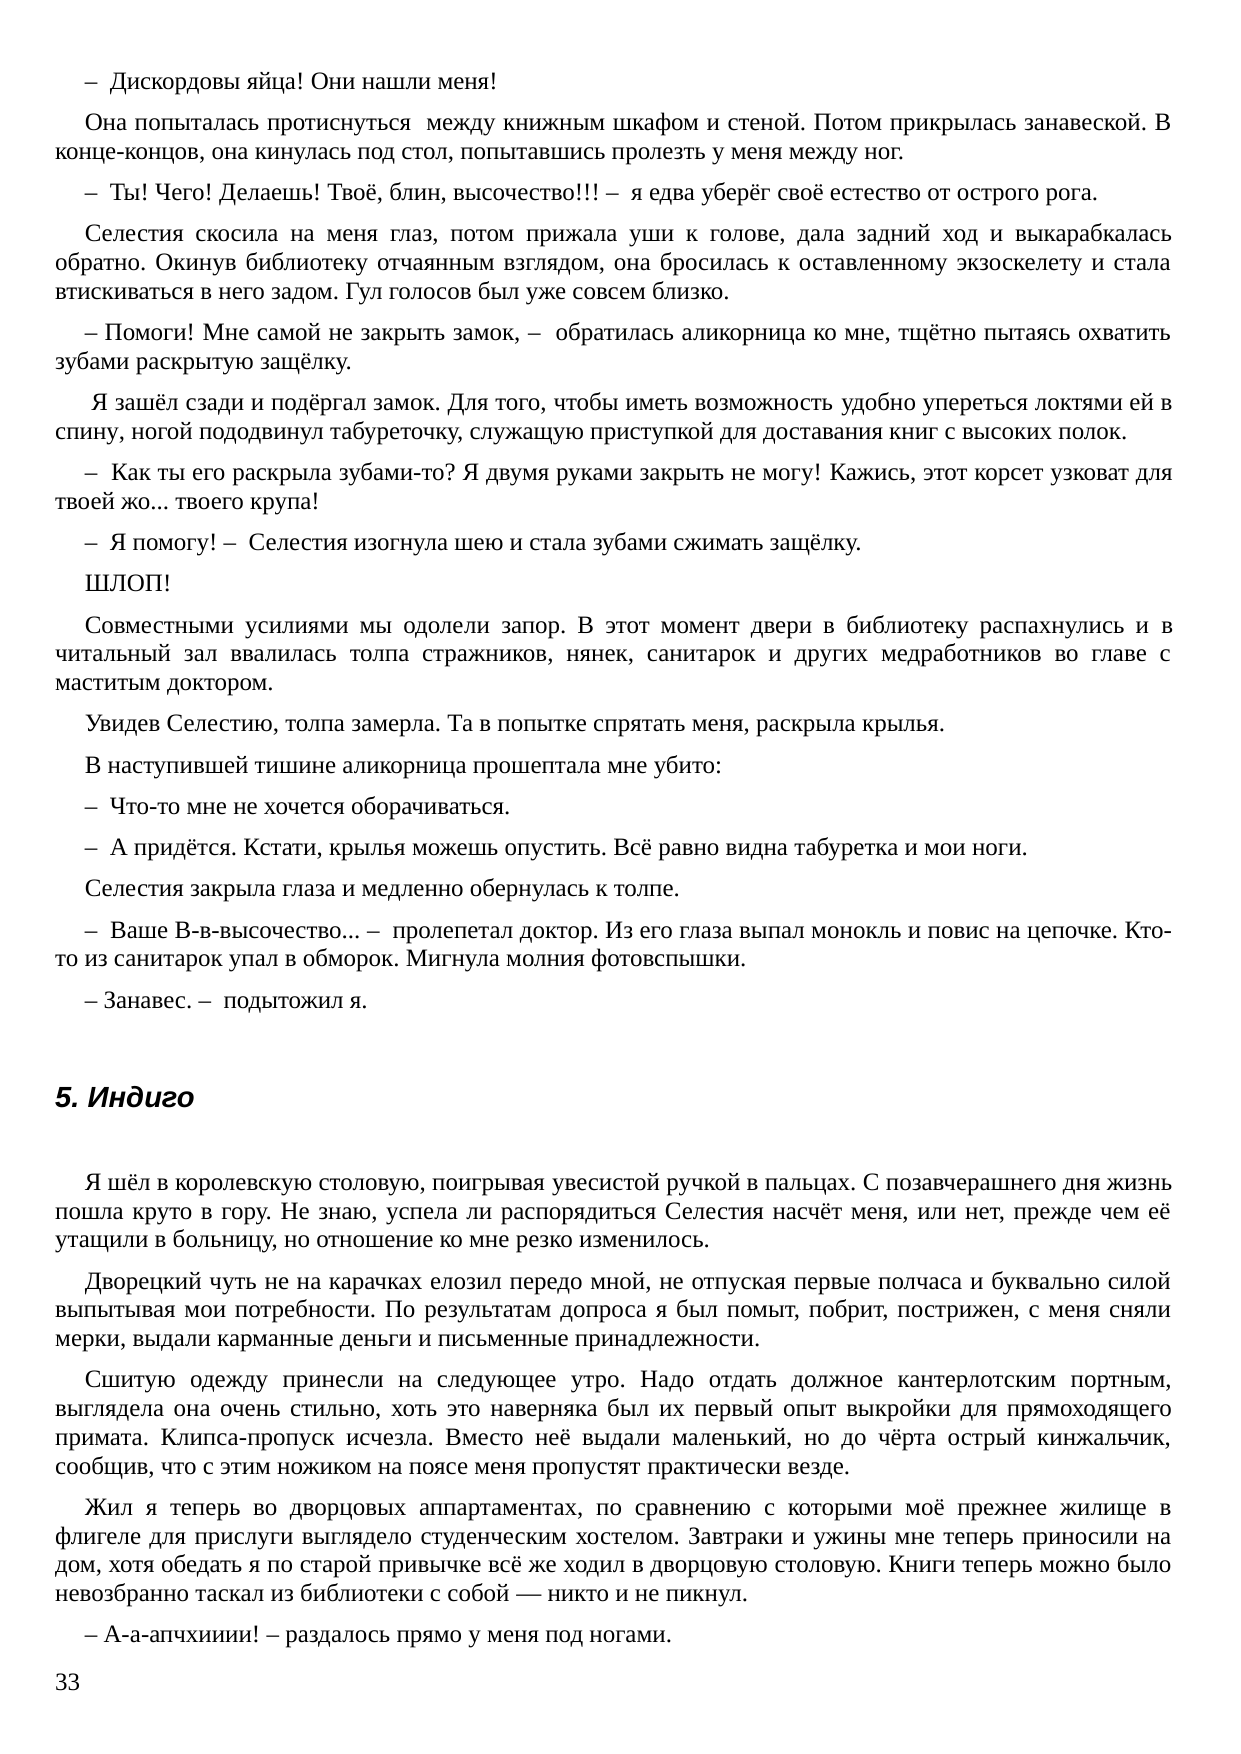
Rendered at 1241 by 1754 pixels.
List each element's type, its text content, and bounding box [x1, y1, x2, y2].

subtitle 5. Индиго [55, 1080, 1173, 1113]
text – Ваше В-в-высочество... – пролепетал доктор. Из его глаза выпал монокль и повис на цепочке. Кто-то из санитарок упал в обморок. Мигнула молния фотовспышки. [55, 915, 1173, 972]
text – А-а-апчхииии! – раздалось прямо у меня под ногами. [55, 1619, 1173, 1648]
text – Дискордовы яйца! Они нашли меня! [55, 66, 1173, 95]
text Селестия скосила на меня глаз, потом прижала уши к голове, дала задний ход и выкарабкалась обратно. Окинув библиотеку отчаянным взглядом, она бросилась к оставленному экзоскелету и стала втискиваться в него задом. Гул голосов был уже совсем близко. [55, 218, 1173, 305]
text Я зашёл сзади и подёргал замок. Для того, чтобы иметь возможность удобно упереться локтями ей в спину, ногой пододвинул табуреточку, служащую приступкой для доставания книг с высоких полок. [55, 387, 1173, 445]
text – Что-то мне не хочется оборачиваться. [55, 791, 1173, 820]
text – Ты! Чего! Делаешь! Твоё, блин, высочество!!! – я едва уберёг своё естество от острого рога. [55, 177, 1173, 206]
text ШЛОП! [55, 568, 1173, 597]
text Я шёл в королевскую столовую, поигрывая увесистой ручкой в пальцах. С позавчерашнего дня жизнь пошла круто в гору. Не знаю, успела ли распорядиться Селестия насчёт меня, или нет, прежде чем её утащили в больницу, но отношение ко мне резко изменилось. [55, 1167, 1173, 1253]
text Сшитую одежду принесли на следующее утро. Надо отдать должное кантерлотским портным, выглядела она очень стильно, хоть это наверняка был их первый опыт выкройки для прямоходящего примата. Клипса-пропуск исчезла. Вместо неё выдали маленький, но до чёрта острый кинжальчик, сообщив, что с этим ножиком на поясе меня пропустят практически везде. [55, 1364, 1173, 1479]
text Совместными усилиями мы одолели запор. В этот момент двери в библиотеку распахнулись и в читальный зал ввалилась толпа стражников, нянек, санитарок и других медработников во главе с маститым доктором. [55, 610, 1173, 696]
text – Я помогу! – Селестия изогнула шею и стала зубами сжимать защёлку. [55, 527, 1173, 556]
text – Помоги! Мне самой не закрыть замок, – обратилась аликорница ко мне, тщётно пытаясь охватить зубами раскрытую защёлку. [55, 317, 1173, 375]
text Увидев Селестию, толпа замерла. Та в попытке спрятать меня, раскрыла крылья. [55, 708, 1173, 737]
text Она попыталась протиснуться между книжным шкафом и стеной. Потом прикрылась занавеской. В конце-концов, она кинулась под стол, попытавшись пролезть у меня между ног. [55, 107, 1173, 165]
text – Как ты его раскрыла зубами-то? Я двумя руками закрыть не могу! Кажись, этот корсет узковат для твоей жо... твоего крупа! [55, 457, 1173, 515]
text – Занавес. – подытожил я. [55, 985, 1173, 1013]
text Дворецкий чуть не на карачках елозил передо мной, не отпуская первые полчаса и буквально силой выпытывая мои потребности. По результатам допроса я был помыт, побрит, пострижен, с меня сняли мерки, выдали карманные деньги и письменные принадлежности. [55, 1266, 1173, 1352]
text Селестия закрыла глаза и медленно обернулась к толпе. [55, 873, 1173, 902]
text В наступившей тишине аликорница прошептала мне убито: [55, 750, 1173, 778]
text Жил я теперь во дворцовых аппартаментах, по сравнению с которыми моё прежнее жилище в флигеле для прислуги выглядело студенческим хостелом. Завтраки и ужины мне теперь приносили на дом, хотя обедать я по старой привычке всё же ходил в дворцовую столовую. Книги теперь можно было невозбранно таскал из библиотеки с собой — никто и не пикнул. [55, 1492, 1173, 1607]
text – А придётся. Кстати, крылья можешь опустить. Всё равно видна табуретка и мои ноги. [55, 832, 1173, 861]
